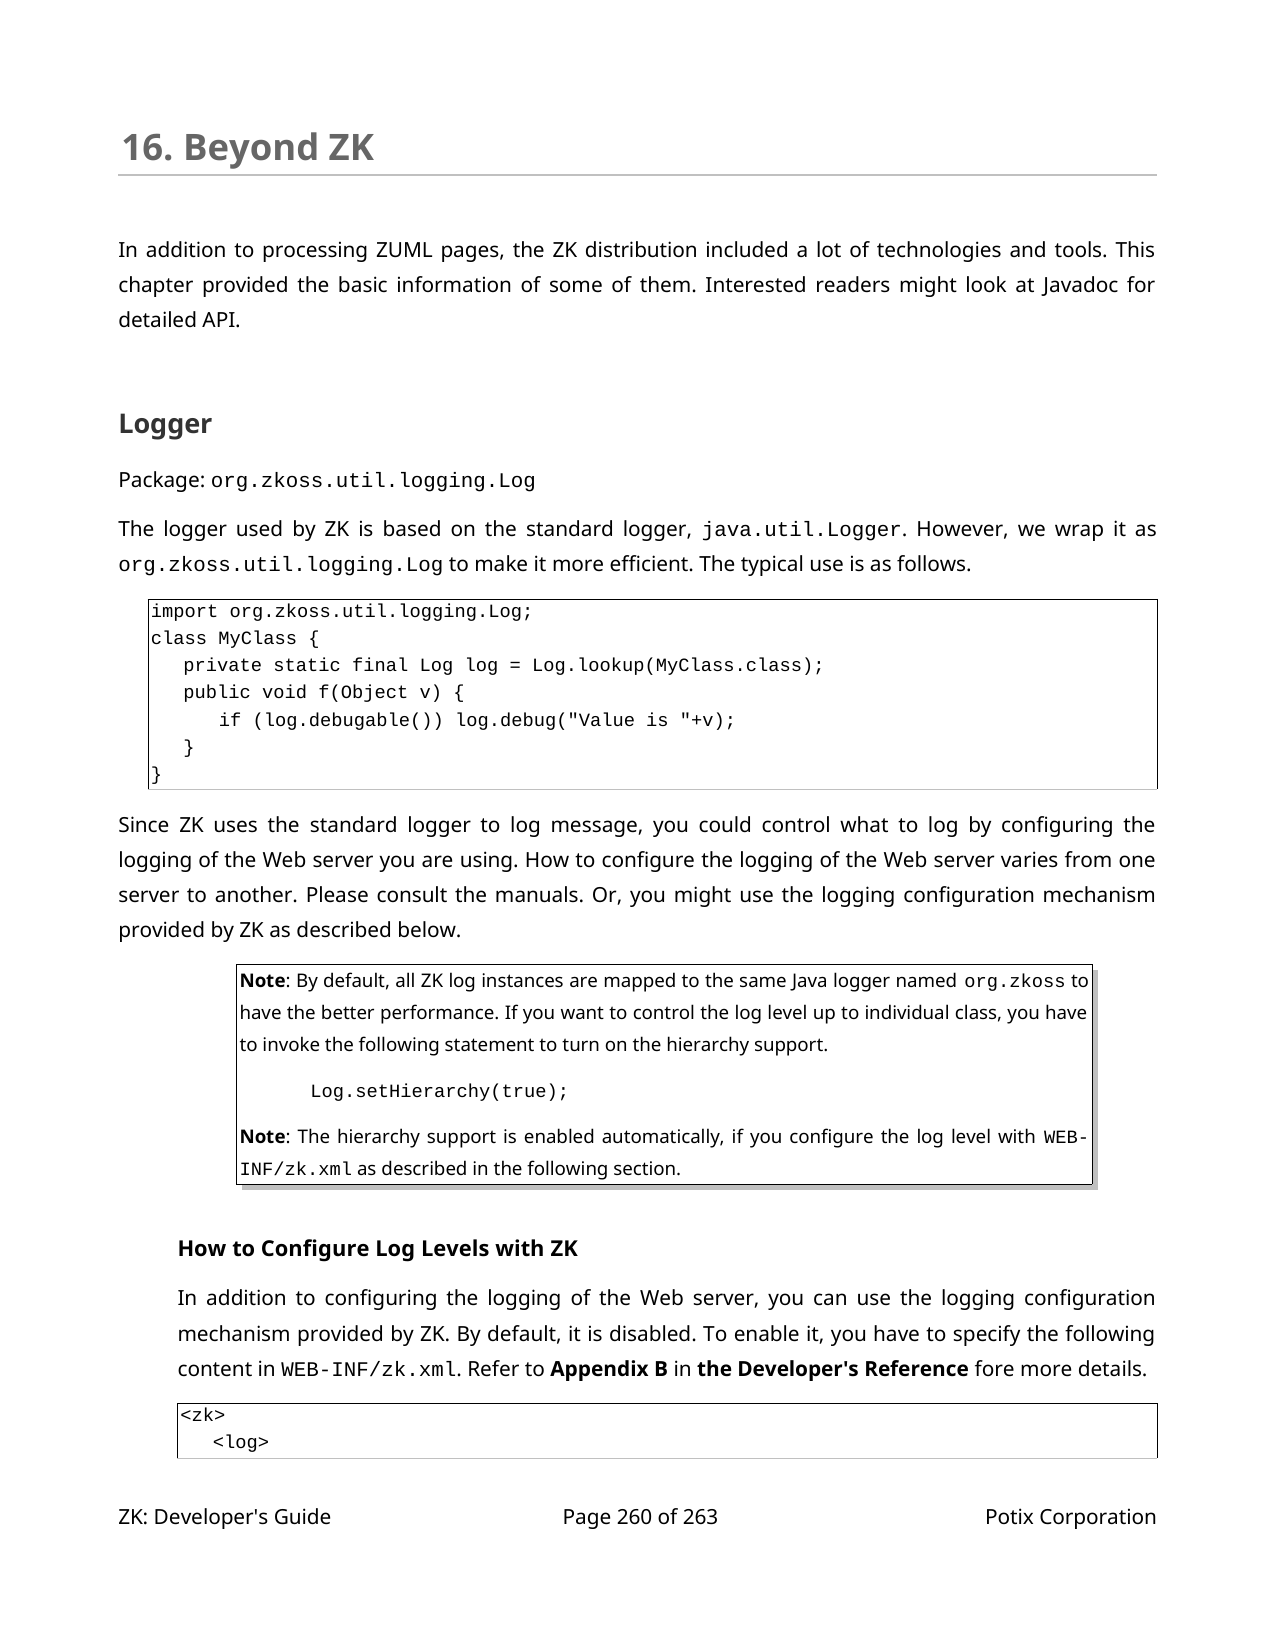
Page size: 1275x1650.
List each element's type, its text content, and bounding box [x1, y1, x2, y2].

text Note: The hierarchy support is enabled automatically, if you configure the log level with WEB-INF/zk.xml as described in the following section. [237, 1121, 1092, 1184]
subtitle 16. Beyond ZK [118, 118, 1157, 174]
subtitle Logger [118, 404, 1157, 441]
text In addition to processing ZUML pages, the ZK distribution included a lot of technologies and tools. This chapter provided the basic information of some of them. Interested readers might look at Javadoc for detailed API. [118, 235, 1157, 333]
text Note: By default, all ZK log instances are mapped to the same Java logger named org.zkoss to have the better performance. If you want to control the log level up to individual class, you have to invoke the following statement to turn on the hierarchy support. [237, 965, 1092, 1057]
text private static final Log log = Log.lookup(MyClass.class); [149, 653, 1157, 677]
text } [149, 762, 1157, 789]
text <log> [178, 1430, 1157, 1458]
text <zk> [178, 1404, 1157, 1427]
text class MyClass { [149, 626, 1157, 650]
text } [149, 734, 1157, 759]
subtitle How to Configure Log Levels with ZK [177, 1233, 1157, 1263]
text Log.setHierarchy(true); [237, 1074, 1092, 1103]
text Package: org.zkoss.util.logging.Log [118, 465, 1157, 493]
text public void f(Object v) { [149, 680, 1157, 704]
text import org.zkoss.util.logging.Log; [149, 600, 1157, 623]
text In addition to configuring the logging of the Web server, you can use the logging configuration mechanism provided by ZK. By default, it is disabled. To enable it, you have to specify the following content in WEB-INF/zk.xml. Refer to Appendix B in the Developer's Reference fore more details. [177, 1283, 1157, 1382]
text Since ZK uses the standard logger to log message, you could control what to log by configuring the logging of the Web server you are using. How to configure the logging of the Web server varies from one server to another. Please consult the manuals. Or, you might use the logging configuration mechanism provided by ZK as described below. [118, 810, 1157, 943]
text if (log.debugable()) log.debug("Value is "+v); [149, 707, 1157, 732]
text The logger used by ZK is based on the standard logger, java.util.Logger. However, we wrap it as org.zkoss.util.logging.Log to make it more efficient. The typical use is as follows. [118, 514, 1157, 578]
